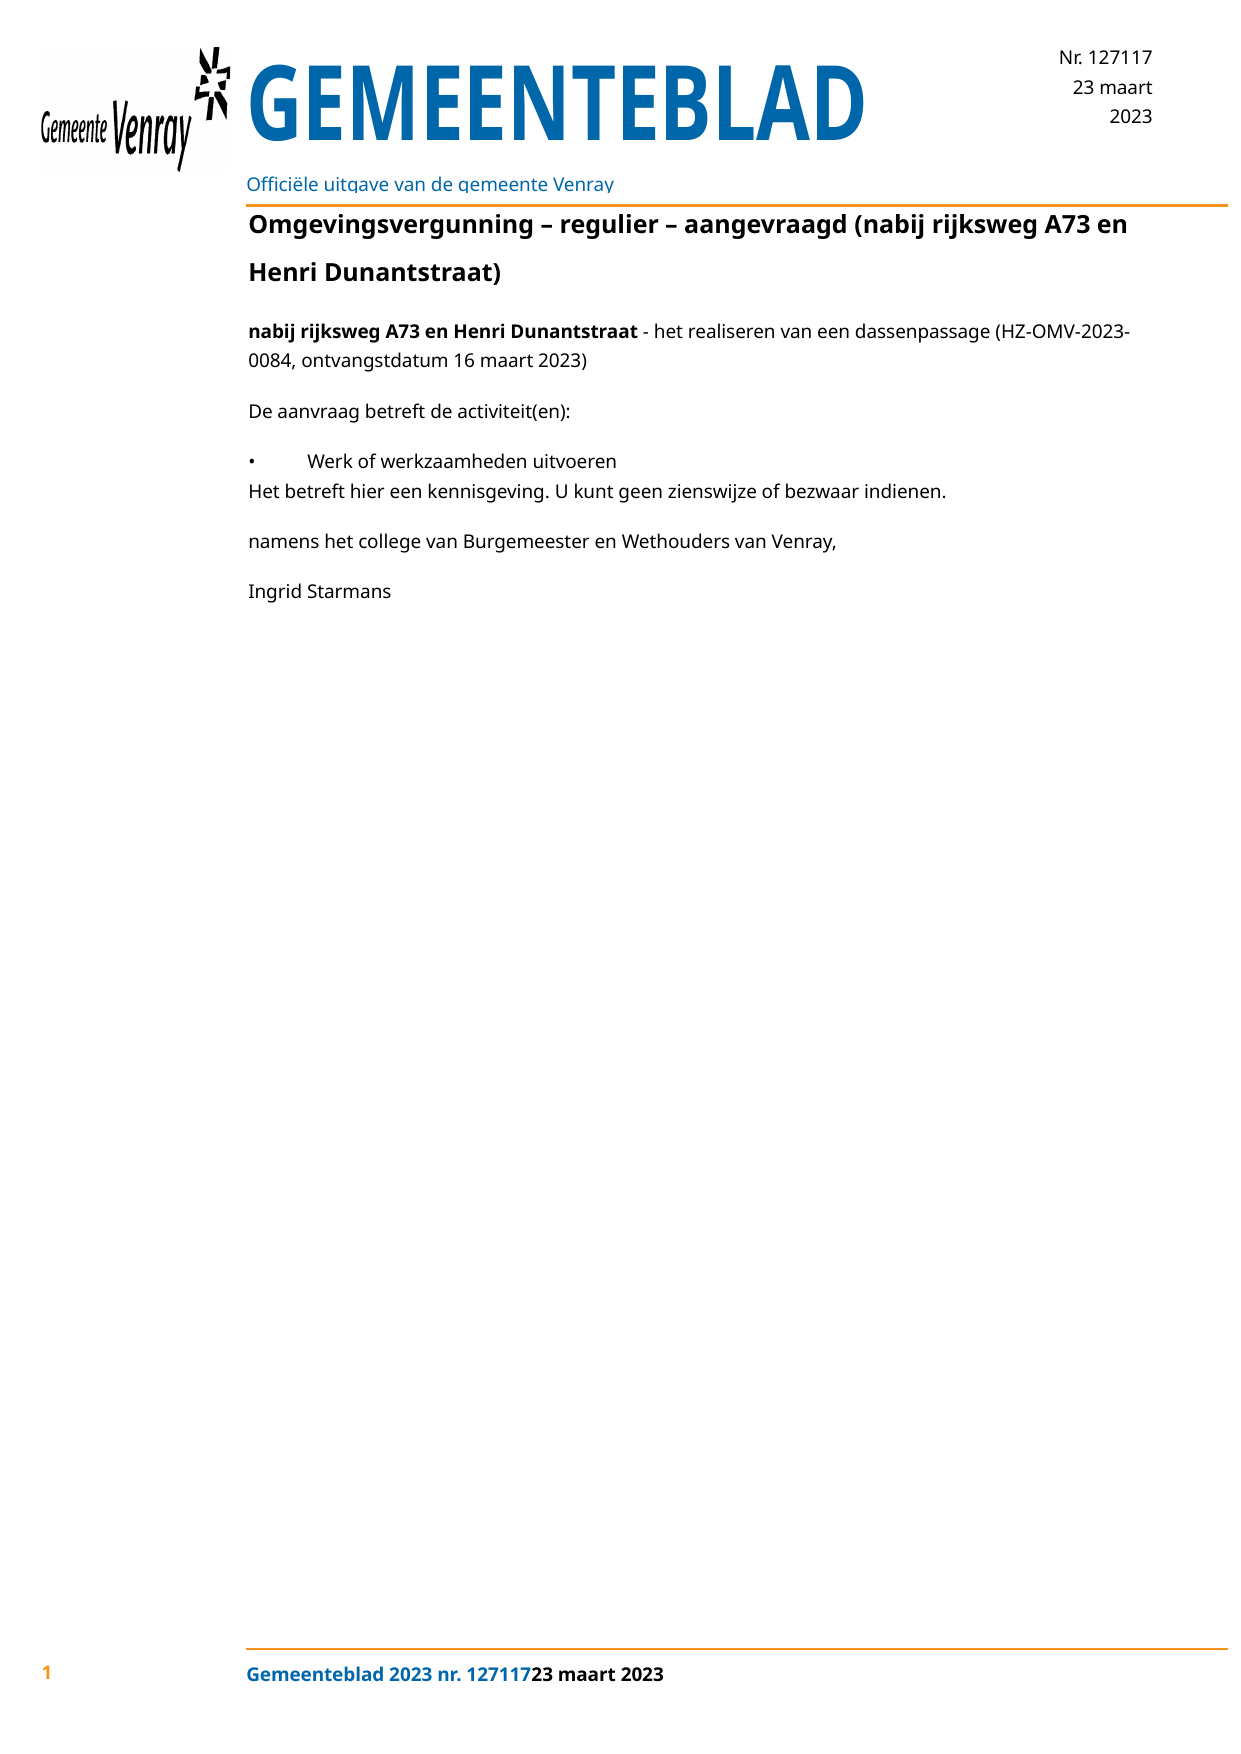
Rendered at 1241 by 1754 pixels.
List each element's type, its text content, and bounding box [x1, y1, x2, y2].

list Werk of werkzaamheden uitvoeren [248, 448, 1152, 474]
text Het betreft hier een kennisgeving. U kunt geen zienswijze of bezwaar indienen. [248, 478, 1152, 504]
text namens het college van Burgemeester en Wethouders van Venray, [248, 528, 1152, 554]
text nabij rijksweg A73 en Henri Dunantstraat - het realiseren van een dassenpassage (HZ-OMV-2023-0084, ontvangstdatum 16 maart 2023) [248, 318, 1152, 373]
text Omgevingsvergunning – regulier – aangevraagd (nabij rijksweg A73 en Henri Dunantstraat) [248, 207, 1152, 288]
text De aanvraag betreft de activiteit(en): [248, 398, 1152, 424]
picture [41, 47, 231, 172]
text Ingrid Starmans [248, 579, 1152, 604]
